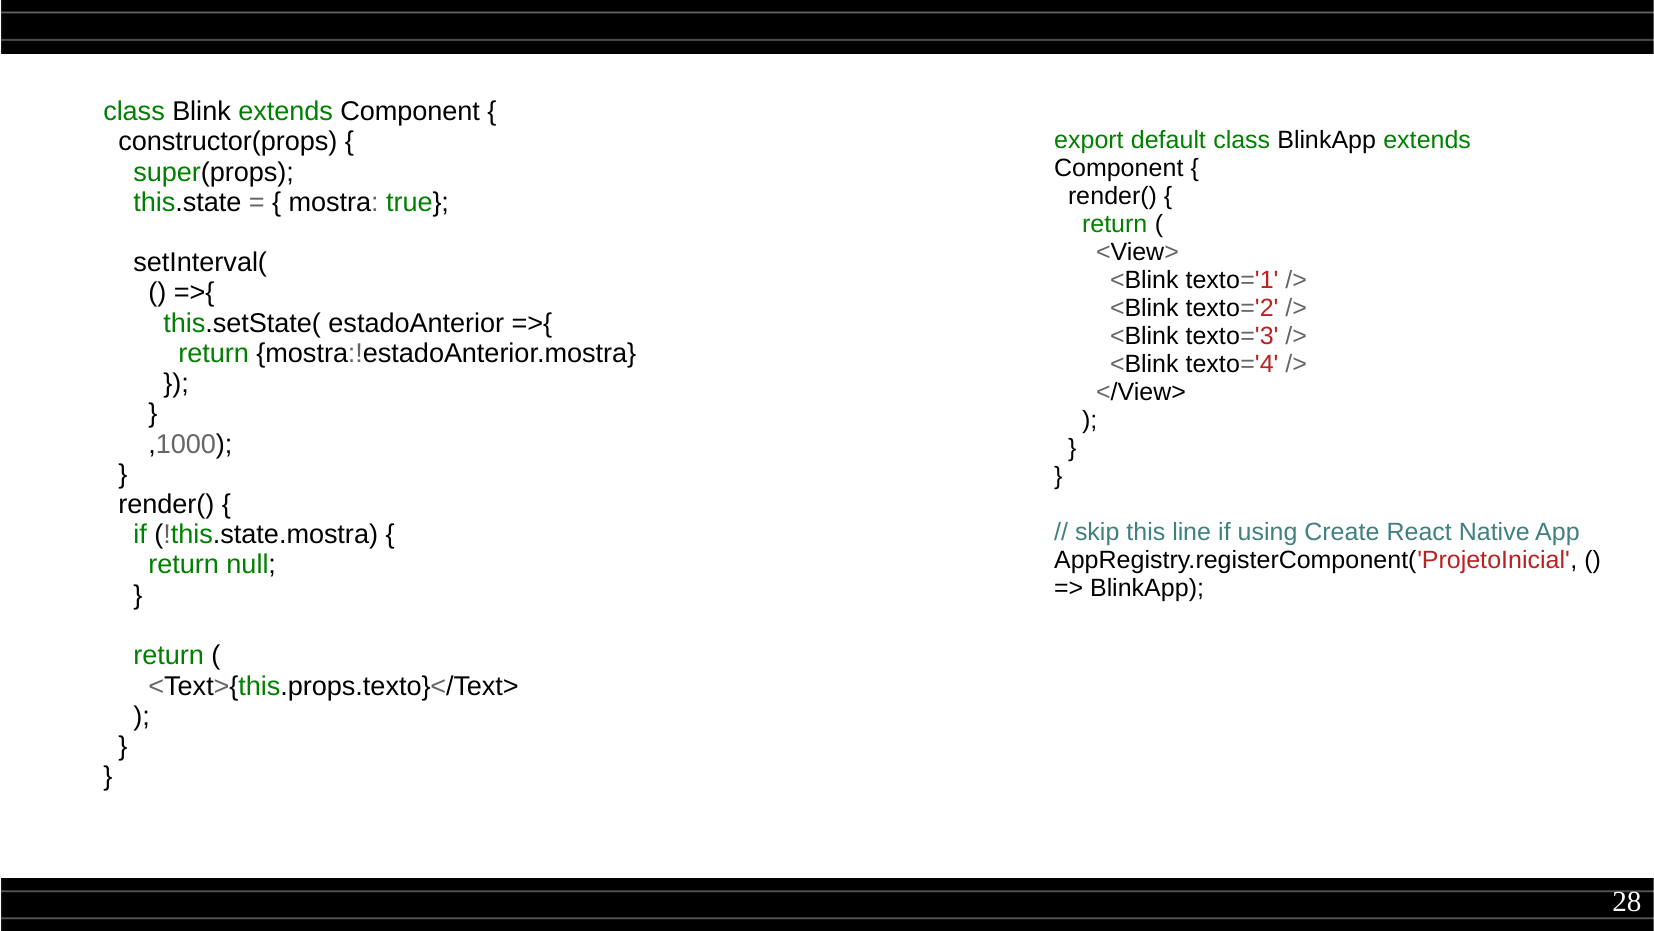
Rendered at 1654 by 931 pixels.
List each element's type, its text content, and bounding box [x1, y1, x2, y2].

text_box class Blink extends Component { constructor(props) { super(props); this.state = { mostra: true}; setInterval( () =>{ this.setState( estadoAnterior =>{ return {mostra:!estadoAnterior.mostra} }); } ,1000); } render() { if (!this.state.mostra) { return null; } return ( <Text>{this.props.texto}</Text> ); } } [88, 88, 686, 799]
picture [1, 0, 1654, 54]
text_box export default class BlinkApp extends Component { render() { return ( <View> <Blink texto='1' /> <Blink texto='2' /> <Blink texto='3' /> <Blink texto='4' /> </View> ); } } // skip this line if using Create React Native App AppRegistry.registerComponent('ProjetoInicial', () => BlinkApp); [1039, 118, 1619, 721]
picture [1, 878, 1654, 931]
